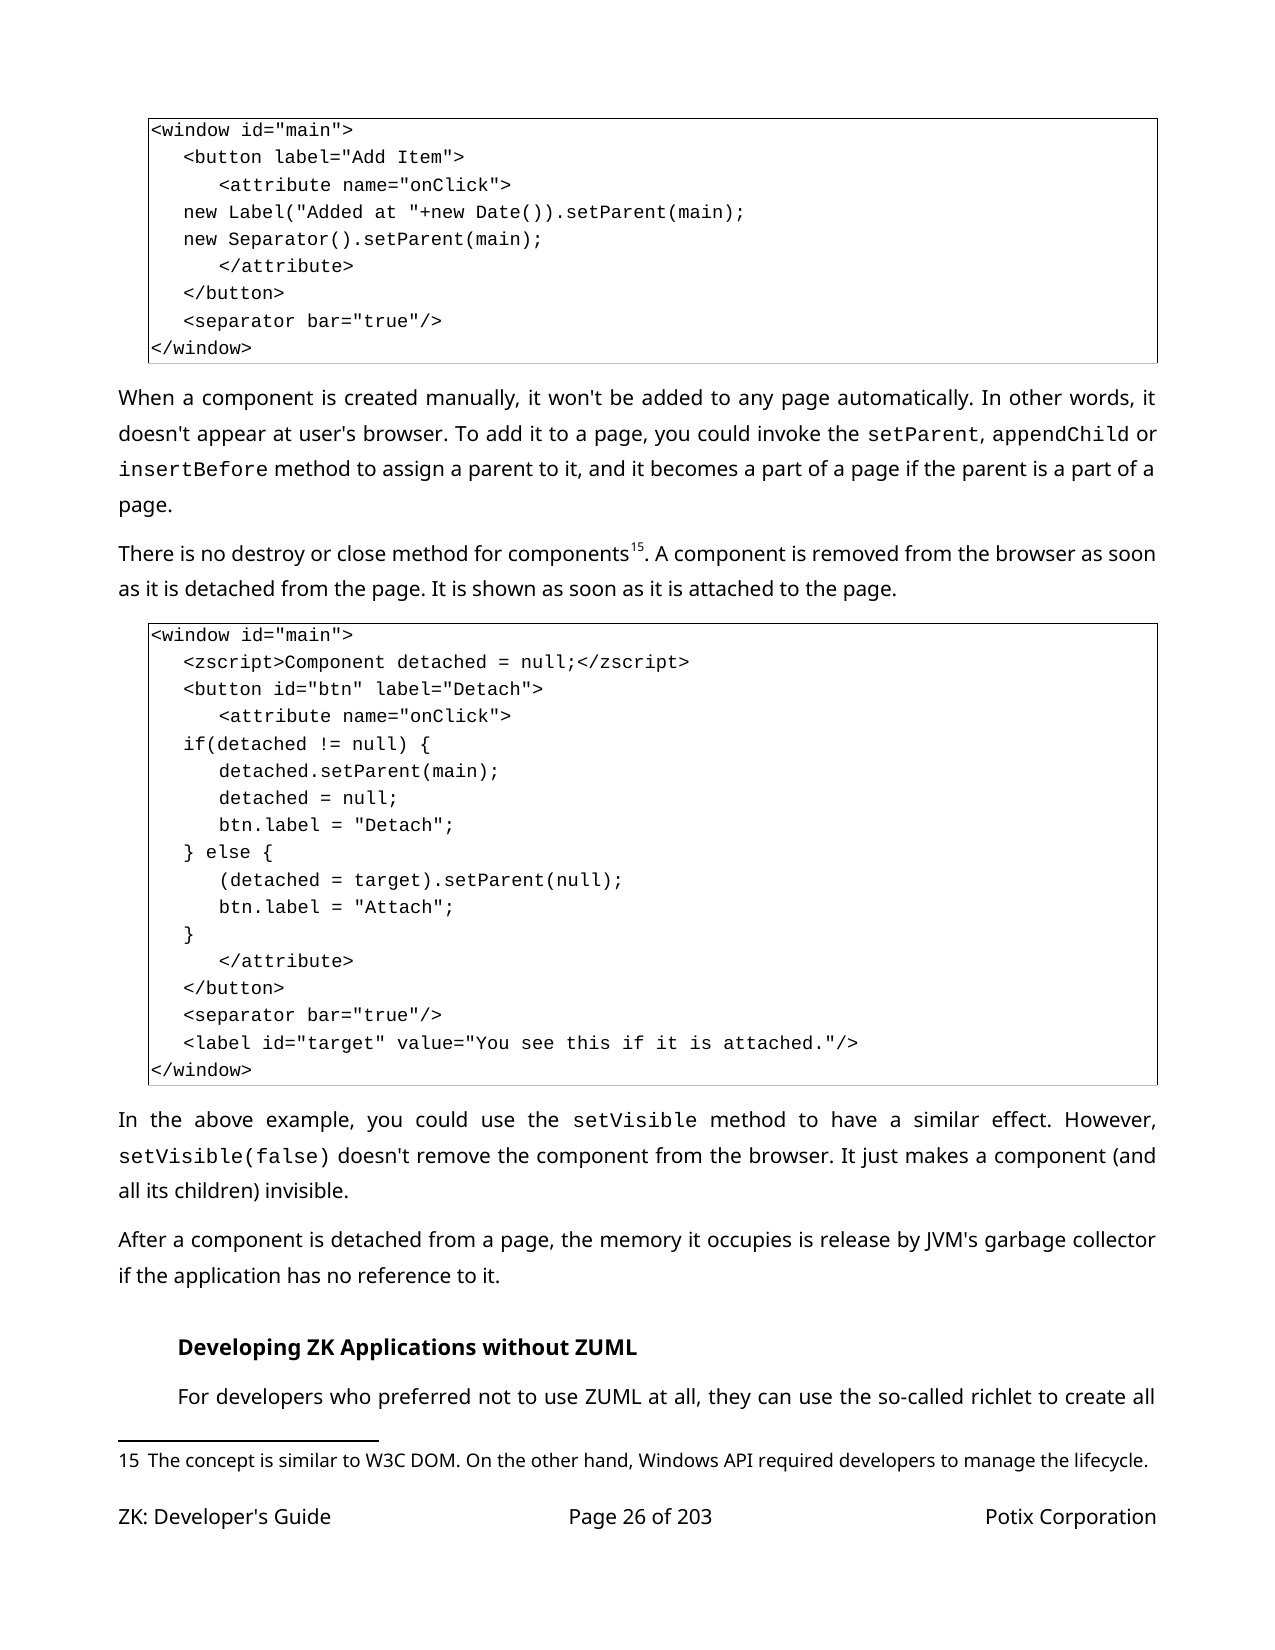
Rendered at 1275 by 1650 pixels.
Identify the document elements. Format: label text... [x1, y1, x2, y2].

text </attribute> [149, 254, 1157, 278]
text <zscript>Component detached = null;</zscript> [149, 650, 1157, 674]
text if(detached != null) { [149, 731, 1157, 756]
text <separator bar="true"/> [149, 1003, 1157, 1028]
text <label id="target" value="You see this if it is attached."/> [149, 1031, 1157, 1055]
text <window id="main"> [149, 624, 1157, 647]
text detached.setParent(main); [149, 759, 1157, 783]
text } [149, 922, 1157, 946]
text new Separator().setParent(main); [149, 227, 1157, 251]
text <attribute name="onClick"> [149, 704, 1157, 728]
text } else { [149, 840, 1157, 864]
text In the above example, you could use the setVisible method to have a similar effect. However, setVisible(false) doesn't remove the component from the browser. It just makes a component (and all its children) invisible. [118, 1106, 1157, 1205]
text <separator bar="true"/> [149, 308, 1157, 333]
text btn.label = "Detach"; [149, 813, 1157, 837]
text </window> [149, 1058, 1157, 1085]
text For developers who preferred not to use ZUML at all, they can use the so-called richlet to create all [177, 1382, 1157, 1410]
text btn.label = "Attach"; [149, 894, 1157, 919]
text The concept is similar to W3C DOM. On the other hand, Windows API required developers to manage the lifecycle. [118, 1447, 1157, 1473]
text <attribute name="onClick"> [149, 172, 1157, 197]
text detached = null; [149, 786, 1157, 810]
text <button label="Add Item"> [149, 145, 1157, 169]
text <button id="btn" label="Detach"> [149, 677, 1157, 701]
text (detached = target).setParent(null); [149, 867, 1157, 892]
text new Label("Added at "+new Date()).setParent(main); [149, 200, 1157, 224]
subtitle Developing ZK Applications without ZUML [177, 1331, 1157, 1361]
text </attribute> [149, 949, 1157, 973]
text <window id="main"> [149, 119, 1157, 142]
text </button> [149, 281, 1157, 306]
text </button> [149, 976, 1157, 1000]
text </window> [149, 336, 1157, 363]
text After a component is detached from a page, the memory it occupies is release by JVM's garbage collector if the application has no reference to it. [118, 1226, 1157, 1289]
text There is no destroy or close method for components. A component is removed from the browser as soon as it is detached from the page. It is shown as soon as it is attached to the page. [118, 539, 1157, 602]
text When a component is created manually, it won't be added to any page automatically. In other words, it doesn't appear at user's browser. To add it to a page, you could invoke the setParent, appendChild or insertBefore method to assign a parent to it, and it becomes a part of a page if the parent is a part of a page. [118, 383, 1157, 518]
